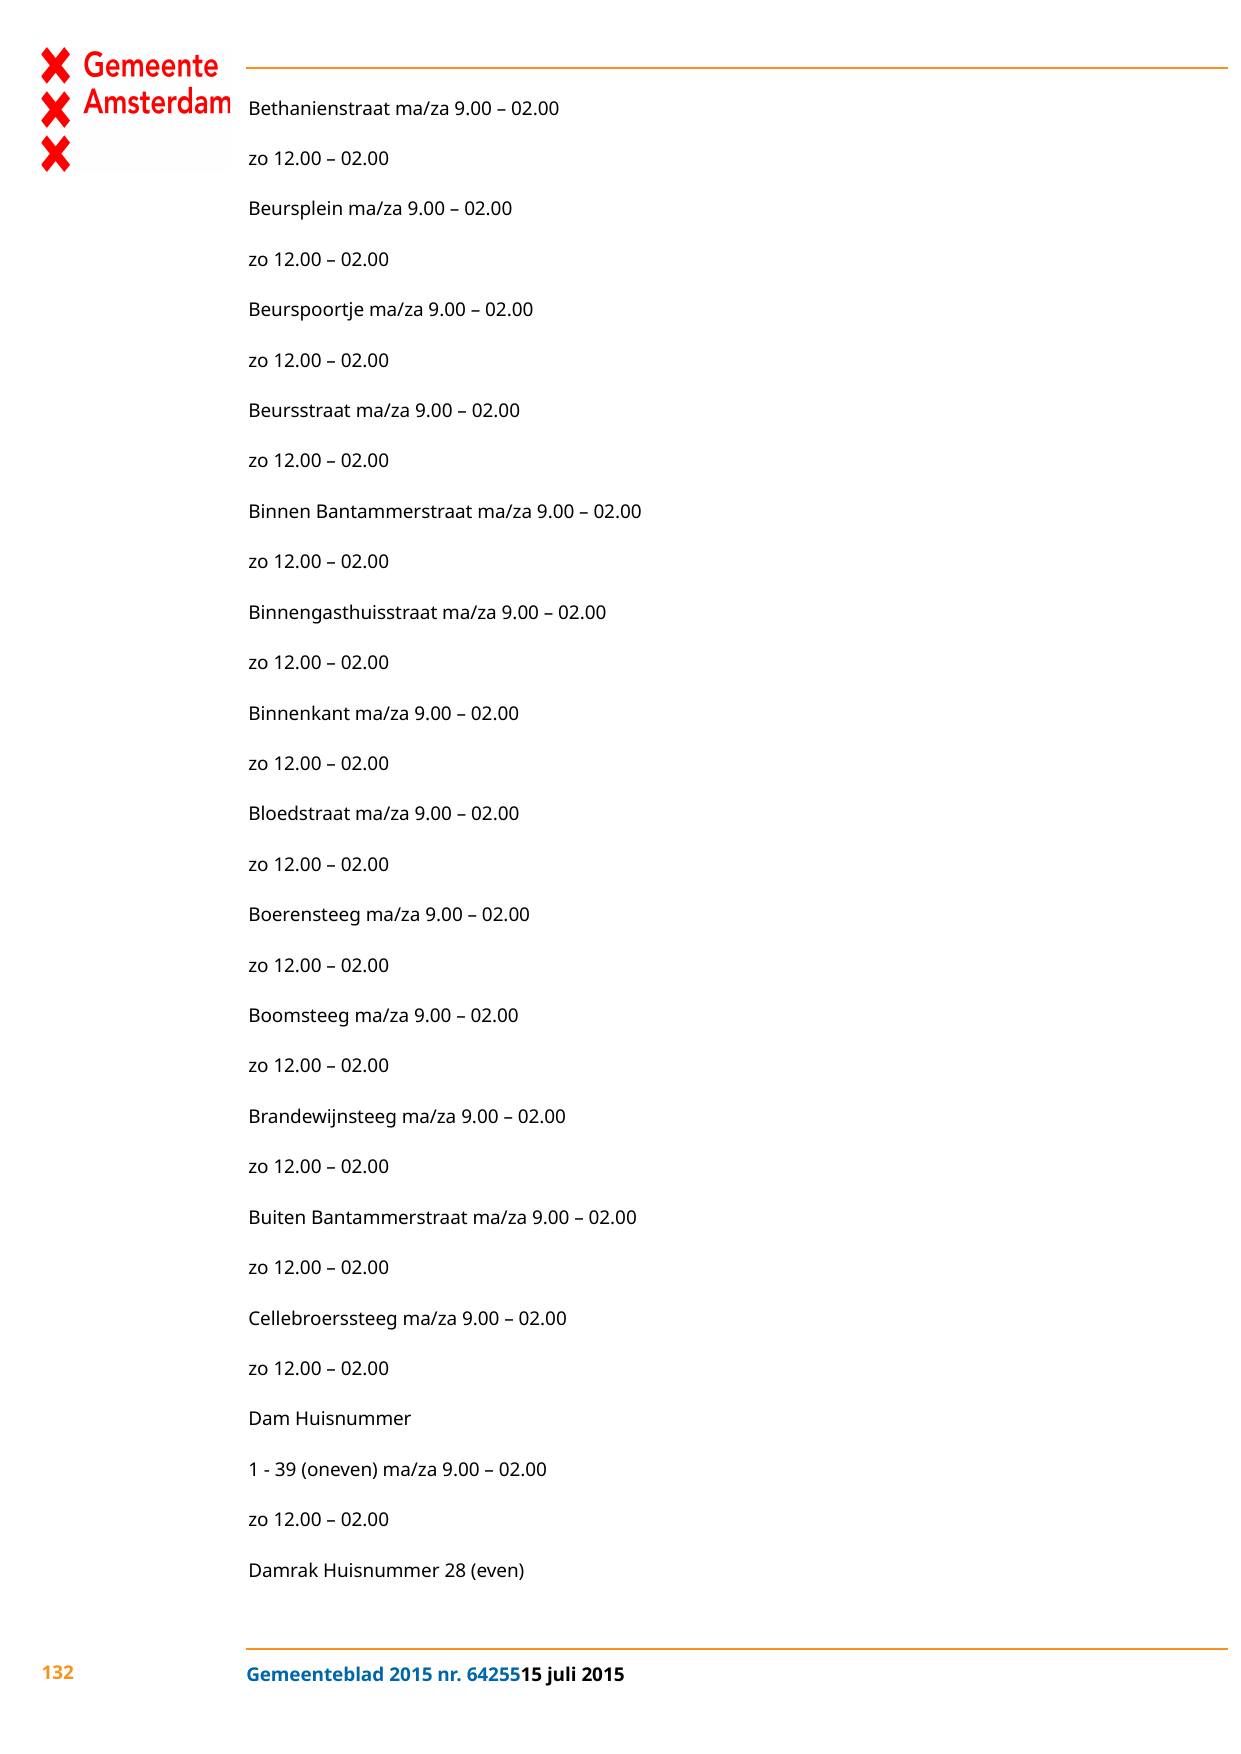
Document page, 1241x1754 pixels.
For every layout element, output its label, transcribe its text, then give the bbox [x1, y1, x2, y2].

text zo 12.00 – 02.00 [248, 750, 1152, 776]
text Binnengasthuisstraat ma/za 9.00 – 02.00 [248, 599, 1152, 625]
text Boomsteeg ma/za 9.00 – 02.00 [248, 1002, 1152, 1028]
text zo 12.00 – 02.00 [248, 1153, 1152, 1179]
text zo 12.00 – 02.00 [248, 246, 1152, 272]
text zo 12.00 – 02.00 [248, 1053, 1152, 1078]
text Bloedstraat ma/za 9.00 – 02.00 [248, 801, 1152, 826]
text zo 12.00 – 02.00 [248, 649, 1152, 675]
text Beurspoortje ma/za 9.00 – 02.00 [248, 296, 1152, 322]
text zo 12.00 – 02.00 [248, 952, 1152, 978]
text Dam Huisnummer [248, 1406, 1152, 1431]
text zo 12.00 – 02.00 [248, 347, 1152, 373]
text Binnenkant ma/za 9.00 – 02.00 [248, 700, 1152, 726]
text Cellebroerssteeg ma/za 9.00 – 02.00 [248, 1305, 1152, 1331]
text Boerensteeg ma/za 9.00 – 02.00 [248, 901, 1152, 927]
text 1 - 39 (oneven) ma/za 9.00 – 02.00 [248, 1456, 1152, 1482]
text zo 12.00 – 02.00 [248, 1506, 1152, 1532]
text zo 12.00 – 02.00 [248, 1355, 1152, 1381]
text zo 12.00 – 02.00 [248, 448, 1152, 473]
text zo 12.00 – 02.00 [248, 851, 1152, 877]
text zo 12.00 – 02.00 [248, 145, 1152, 171]
text Damrak Huisnummer 28 (even) [248, 1557, 1152, 1583]
text zo 12.00 – 02.00 [248, 548, 1152, 574]
text Buiten Bantammerstraat ma/za 9.00 – 02.00 [248, 1204, 1152, 1230]
text Beursplein ma/za 9.00 – 02.00 [248, 196, 1152, 221]
text Brandewijnsteeg ma/za 9.00 – 02.00 [248, 1103, 1152, 1129]
text Beursstraat ma/za 9.00 – 02.00 [248, 397, 1152, 423]
picture [41, 47, 231, 172]
text Bethanienstraat ma/za 9.00 – 02.00 [248, 95, 1152, 121]
text Binnen Bantammerstraat ma/za 9.00 – 02.00 [248, 498, 1152, 524]
text zo 12.00 – 02.00 [248, 1254, 1152, 1280]
